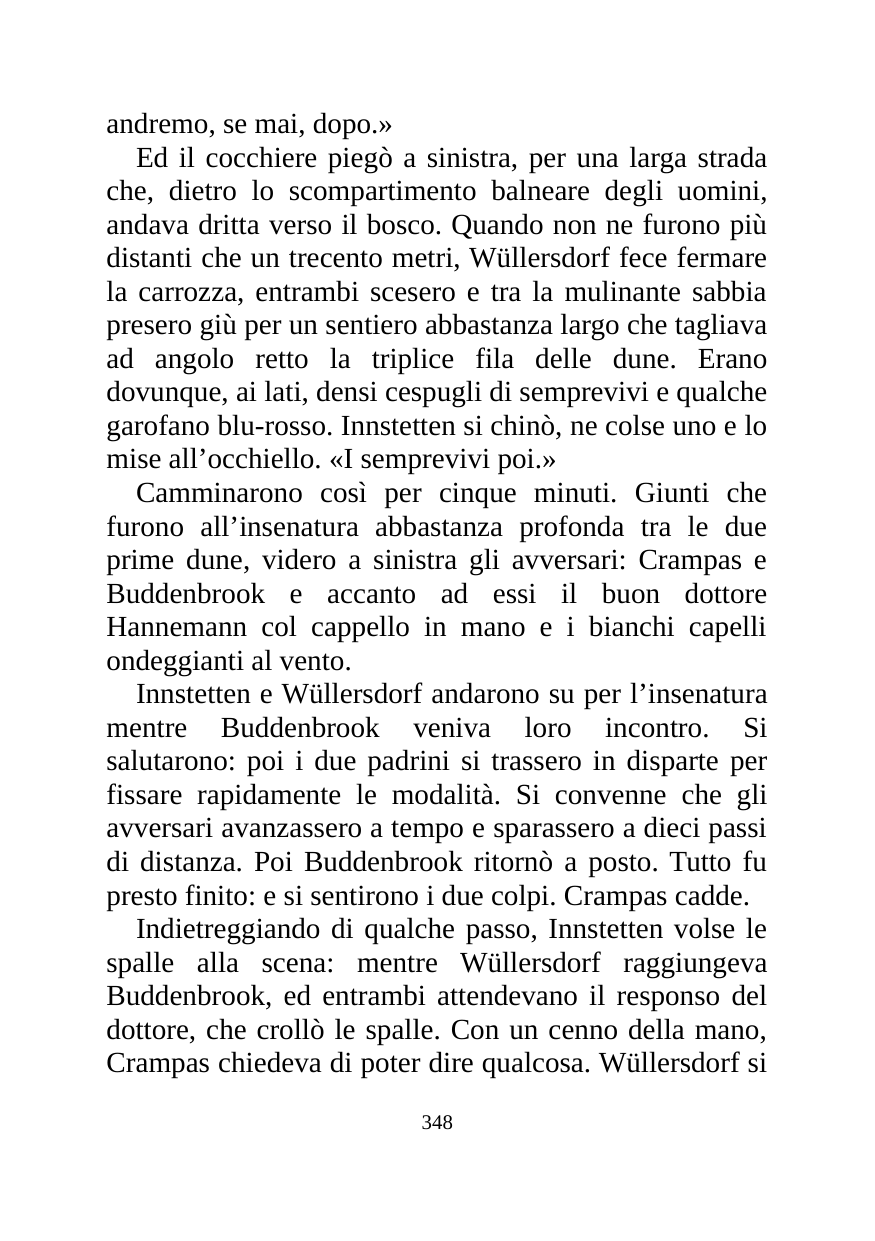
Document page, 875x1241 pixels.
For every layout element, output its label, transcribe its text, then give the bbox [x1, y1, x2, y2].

text Indietreggiando di qualche passo, Innstetten volse le spalle alla scena: mentre Wüllersdorf raggiungeva Buddenbrook, ed entrambi attendevano il responso del dottore, che crollò le spalle. Con un cenno della mano, Crampas chiedeva di poter dire qualcosa. Wüllersdorf si [106, 911, 768, 1079]
text Camminarono così per cinque minuti. Giunti che furono all’insenatura abbastanza profonda tra le due prime dune, videro a sinistra gli avversari: Crampas e Buddenbrook e accanto ad essi il buon dottore Hannemann col cappello in mano e i bianchi capelli ondeggianti al vento. [106, 475, 768, 676]
text Innstetten e Wüllersdorf andarono su per l’insenatura mentre Buddenbrook veniva loro incontro. Si salutarono: poi i due padrini si trassero in disparte per fissare rapidamente le modalità. Si convenne che gli avversari avanzassero a tempo e sparassero a dieci passi di distanza. Poi Buddenbrook ritornò a posto. Tutto fu presto finito: e si sentirono i due colpi. Crampas cadde. [106, 676, 768, 911]
text Ed il cocchiere piegò a sinistra, per una larga strada che, dietro lo scompartimento balneare degli uomini, andava dritta verso il bosco. Quando non ne furono più distanti che un trecento metri, Wüllersdorf fece fermare la carrozza, entrambi scesero e tra la mulinante sabbia presero giù per un sentiero abbastanza largo che tagliava ad angolo retto la triplice fila delle dune. Erano dovunque, ai lati, densi cespugli di semprevivi e qualche garofano blu-rosso. Innstetten si chinò, ne colse uno e lo mise all’occhiello. «I semprevivi poi.» [106, 140, 768, 475]
text andremo, se mai, dopo.» [106, 106, 768, 140]
